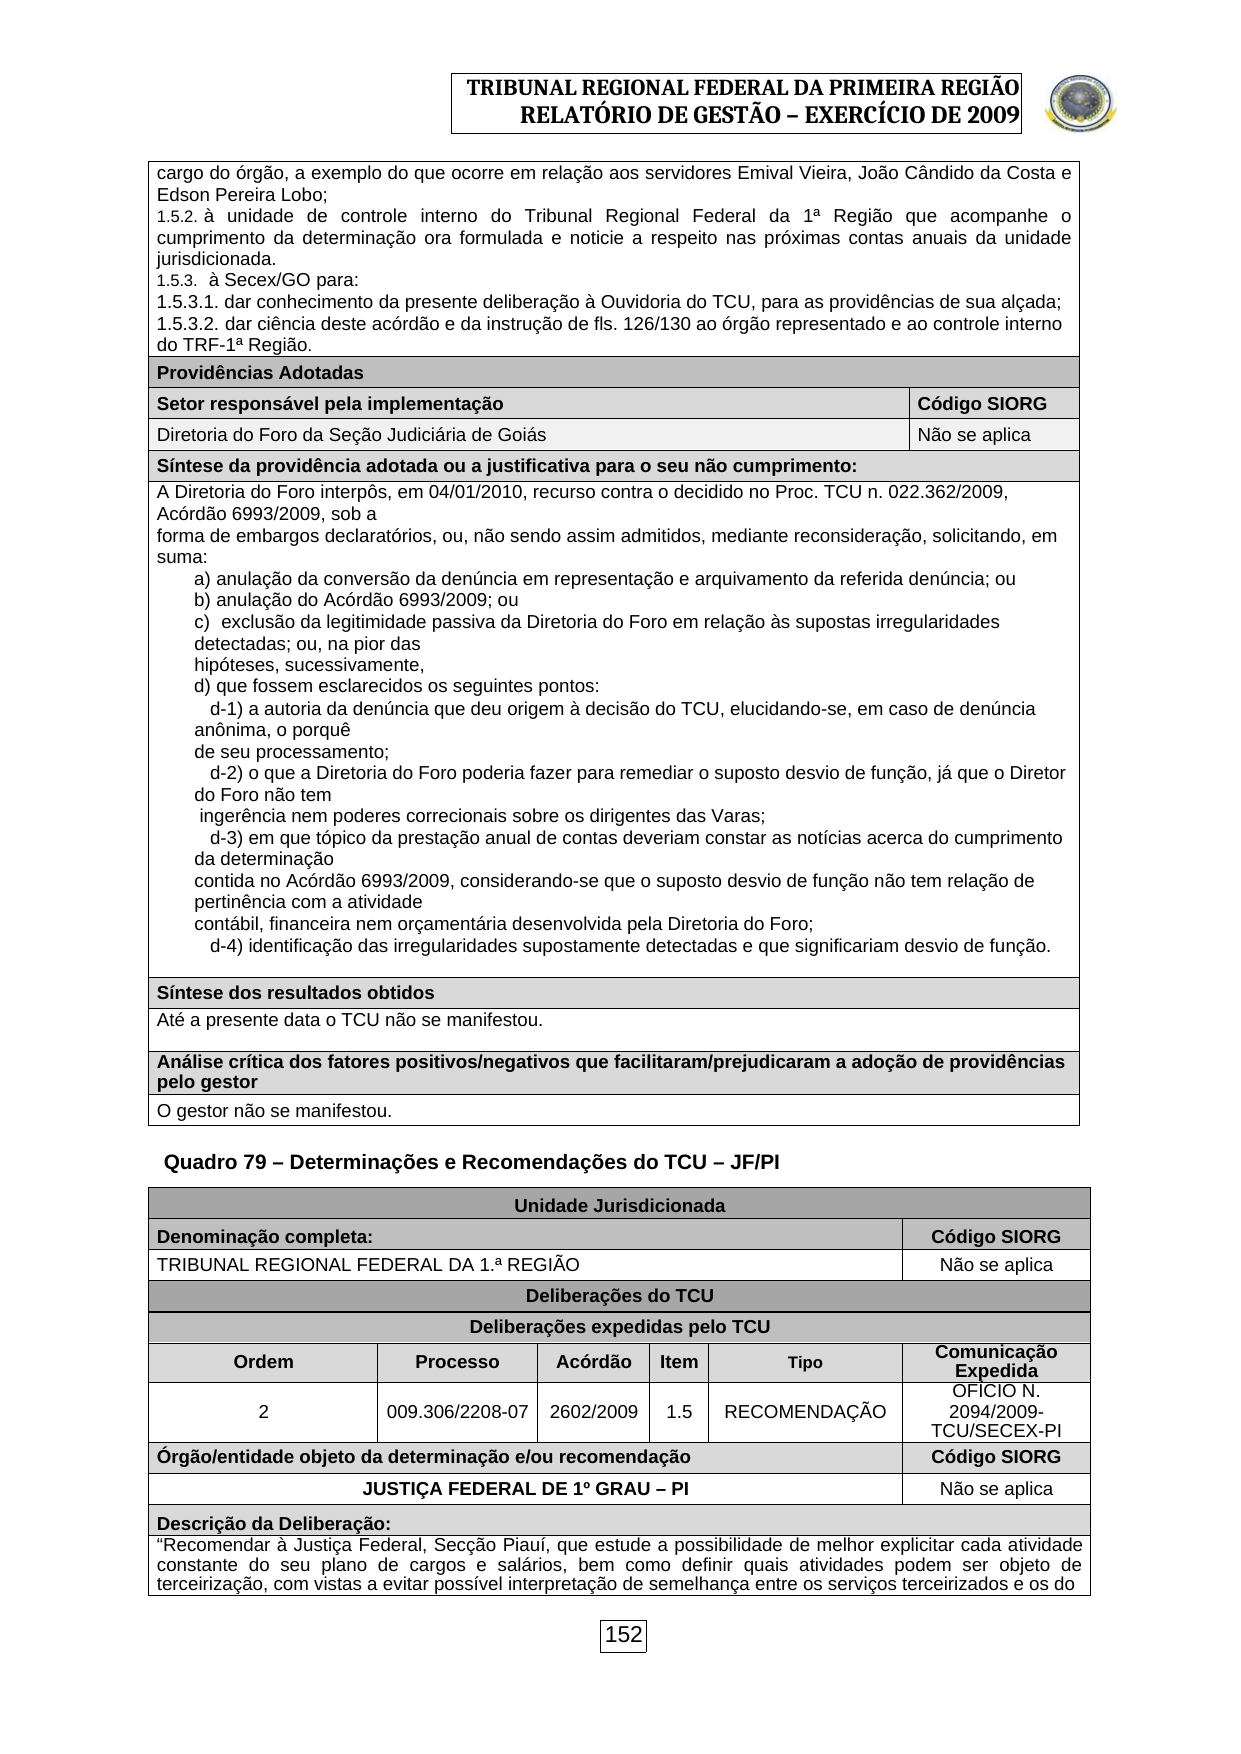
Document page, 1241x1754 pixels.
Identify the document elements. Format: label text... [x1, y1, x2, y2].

table_cell Descrição da Deliberação: [149, 1505, 1090, 1535]
table_cell Deliberações expedidas pelo TCU [149, 1313, 1090, 1342]
table_cell 2602/2009 [538, 1383, 649, 1442]
picture [1045, 75, 1117, 133]
table_cell Processo [378, 1344, 537, 1382]
table_cell Código SIORG [910, 388, 1079, 418]
table_cell Item [650, 1344, 708, 1382]
table_cell Não se aplica [903, 1250, 1090, 1280]
table_cell Acórdão [538, 1344, 649, 1382]
table_cell Providências Adotadas [149, 357, 1079, 387]
table_cell Não se aplica [903, 1474, 1090, 1504]
table_cell Código SIORG [903, 1219, 1090, 1249]
table_cell Órgão/entidade objeto da determinação e/ou recomendação [149, 1443, 902, 1473]
table_cell OFÍCIO N. 2094/2009- TCU/SECEX-PI [903, 1383, 1090, 1442]
table_cell Tipo [709, 1344, 902, 1382]
table_header cargo do órgão, a exemplo do que ocorre em relação aos servidores Emival Vieira, João Cândido da Costa e Edson Pereira Lobo; à unidade de controle interno do Tribunal Regional Federal da 1ª Região que acompanhe o cumprimento da determinação ora formulada e noticie a respeito nas próximas contas anuais da unidade jurisdicionada. à Secex/GO para: dar conhecimento da presente deliberação à Ouvidoria do TCU, para as providências de sua alçada; dar ciência deste acórdão e da instrução de fls. 126/130 ao órgão representado e ao controle interno do TRF-1ª Região. [149, 162, 1079, 356]
table_cell Síntese dos resultados obtidos [149, 978, 1079, 1008]
table_cell Deliberações do TCU [149, 1281, 1090, 1311]
table_cell Até a presente data o TCU não se manifestou. [149, 1009, 1079, 1051]
table_cell 1.5 [650, 1383, 708, 1442]
table_header Unidade Jurisdicionada [149, 1188, 1090, 1218]
table_cell TRIBUNAL REGIONAL FEDERAL DA 1.ª REGIÃO [149, 1250, 902, 1280]
subtitle Quadro 79 – Determinações e Recomendações do TCU – JF/PI [163, 1150, 1123, 1174]
table_cell Ordem [149, 1344, 377, 1382]
table_cell Código SIORG [903, 1443, 1090, 1473]
table_cell 009.306/2208-07 [378, 1383, 537, 1442]
table_cell Setor responsável pela implementação [149, 388, 909, 418]
table_cell Diretoria do Foro da Seção Judiciária de Goiás [149, 419, 909, 449]
table_cell O gestor não se manifestou. [149, 1095, 1079, 1125]
table_cell “Recomendar à Justiça Federal, Secção Piauí, que estude a possibilidade de melhor explicitar cada atividade constante do seu plano de cargos e salários, bem como definir quais atividades podem ser objeto de terceirização, com vistas a evitar possível interpretação de semelhança entre os serviços terceirizados e os do [149, 1536, 1090, 1595]
table_cell Denominação completa: [149, 1219, 902, 1249]
table_cell A Diretoria do Foro interpôs, em 04/01/2010, recurso contra o decidido no Proc. TCU n. 022.362/2009, Acórdão 6993/2009, sob a forma de embargos declaratórios, ou, não sendo assim admitidos, mediante reconsideração, solicitando, em suma: anulação da conversão da denúncia em representação e arquivamento da referida denúncia; ou anulação do Acórdão 6993/2009; ou exclusão da legitimidade passiva da Diretoria do Foro em relação às supostas irregularidades detectadas; ou, na pior das hipóteses, sucessivamente, que fossem esclarecidos os seguintes pontos: d-1) a autoria da denúncia que deu origem à decisão do TCU, elucidando-se, em caso de denúncia anônima, o porquê de seu processamento; d-2) o que a Diretoria do Foro poderia fazer para remediar o suposto desvio de função, já que o Diretor do Foro não tem ingerência nem poderes correcionais sobre os dirigentes das Varas; d-3) em que tópico da prestação anual de contas deveriam constar as notícias acerca do cumprimento da determinação contida no Acórdão 6993/2009, considerando-se que o suposto desvio de função não tem relação de pertinência com a atividade contábil, financeira nem orçamentária desenvolvida pela Diretoria do Foro; d-4) identificação das irregularidades supostamente detectadas e que significariam desvio de função. [149, 482, 1079, 977]
table_cell RECOMENDAÇÃO [709, 1383, 902, 1442]
table_cell Análise crítica dos fatores positivos/negativos que facilitaram/prejudicaram a adoção de providências pelo gestor [149, 1052, 1079, 1094]
table_cell Não se aplica [910, 419, 1079, 449]
table_cell Síntese da providência adotada ou a justificativa para o seu não cumprimento: [149, 451, 1079, 481]
table_cell JUSTIÇA FEDERAL DE 1º GRAU – PI [149, 1474, 902, 1504]
table_cell Comunicação Expedida [903, 1344, 1090, 1382]
table_cell 2 [149, 1383, 377, 1442]
